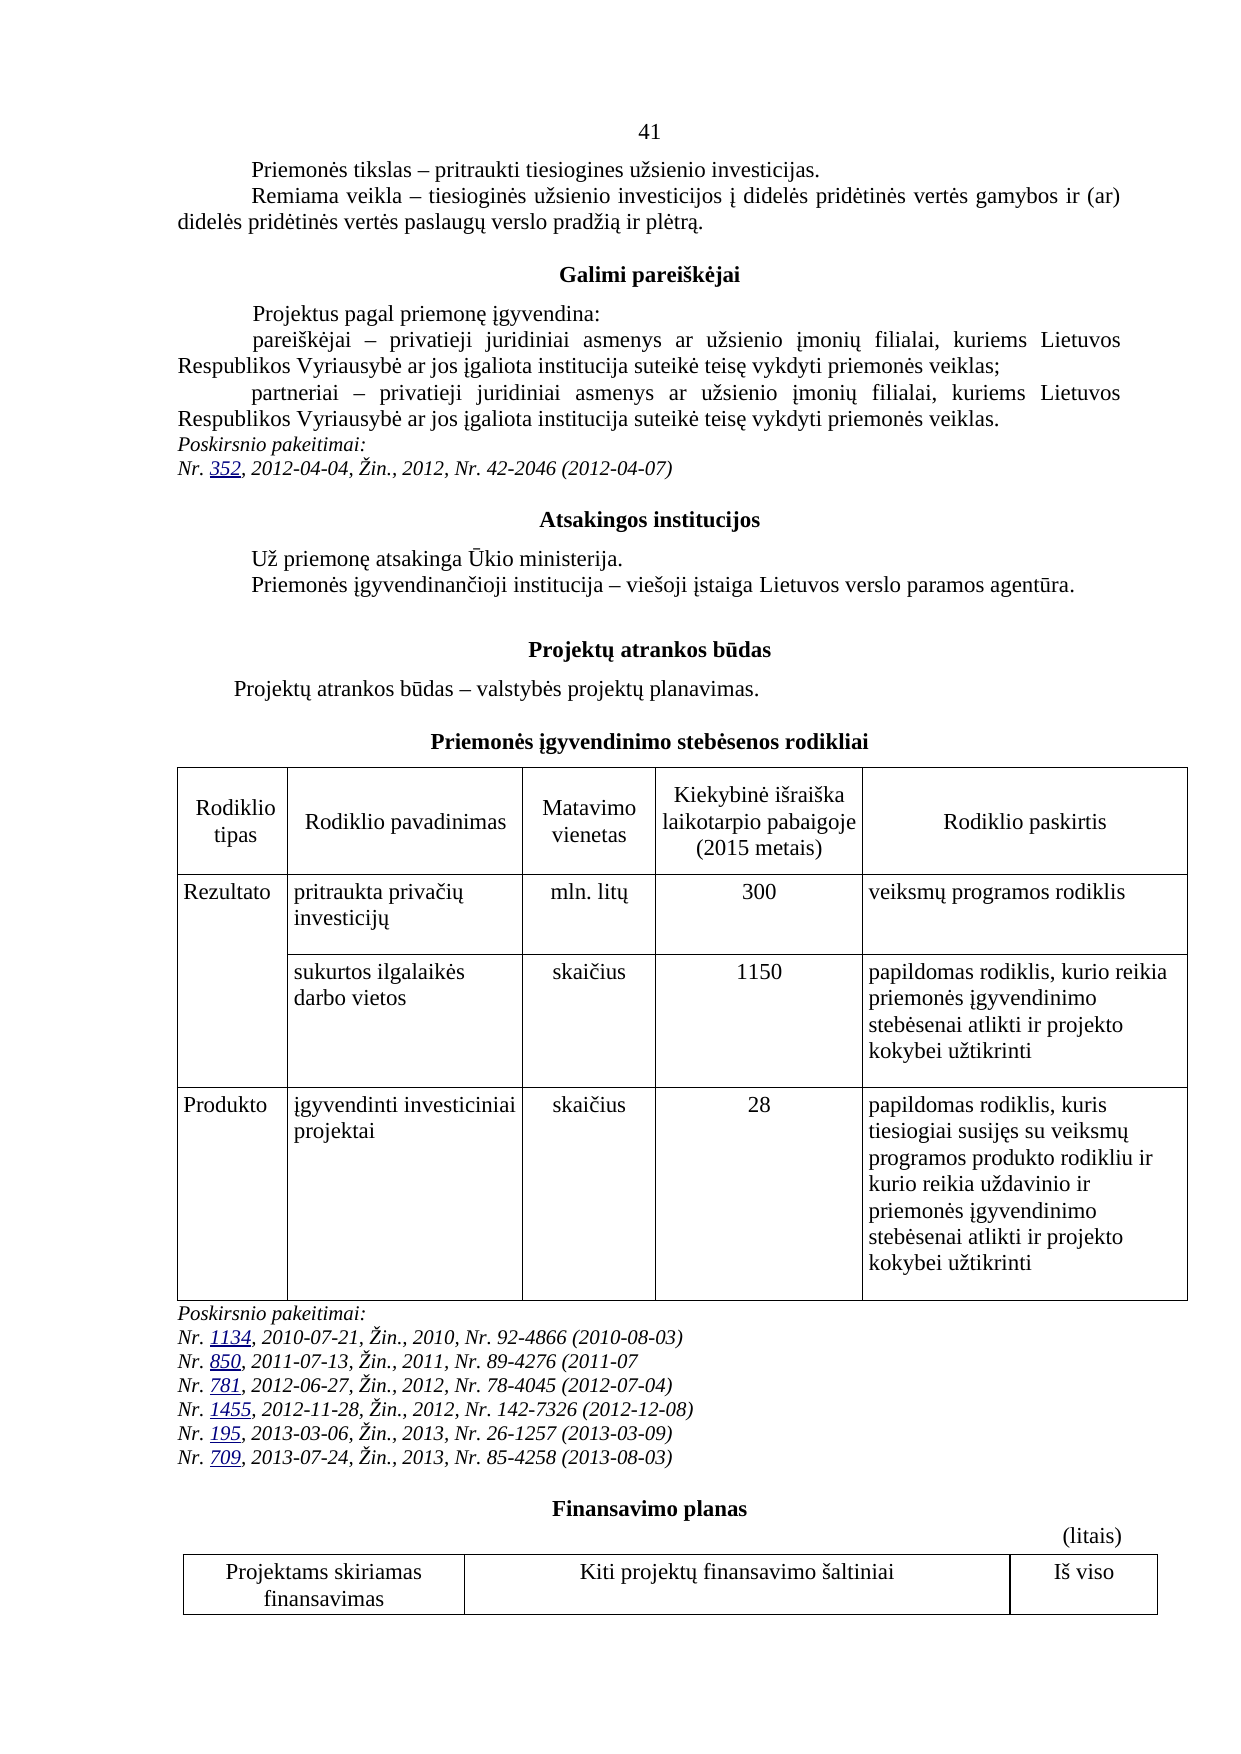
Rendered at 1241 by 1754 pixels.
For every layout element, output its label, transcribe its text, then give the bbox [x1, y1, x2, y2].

table_header Kiti projektų finansavimo šaltiniai [465, 1555, 1009, 1614]
text Poskirsnio pakeitimai: [177, 1301, 1122, 1324]
text partneriai – privatieji juridiniai asmenys ar užsienio įmonių filialai, kuriems Lietuvos Respublikos Vyriausybė ar jos įgaliota institucija suteikė teisę vykdyti priemonės veiklas. [177, 379, 1122, 432]
table_cell skaičius [523, 1088, 655, 1299]
table_cell įgyvendinti investiciniai projektai [288, 1088, 522, 1299]
text Poskirsnio pakeitimai: [177, 432, 1122, 456]
text Nr. 1455, 2012-11-28, Žin., 2012, Nr. 142-7326 (2012-12-08) [177, 1397, 1122, 1421]
table_cell veiksmų programos rodiklis [863, 875, 1187, 954]
text Finansavimo planas [177, 1495, 1122, 1522]
table_header Projektams skiriamas finansavimas [184, 1555, 464, 1614]
table_cell 1150 [656, 955, 862, 1087]
table_header Rodiklio paskirtis [863, 768, 1187, 874]
text Remiama veikla – tiesioginės užsienio investicijos į didelės pridėtinės vertės gamybos ir (ar) didelės pridėtinės vertės paslaugų verslo pradžią ir plėtrą. [177, 182, 1122, 235]
text Priemonės įgyvendinančioji institucija – viešoji įstaiga Lietuvos verslo paramos agentūra. [177, 571, 1122, 598]
table_cell Produkto [178, 1088, 287, 1299]
table_header Iš viso [1011, 1555, 1157, 1614]
table_cell papildomas rodiklis, kuris tiesiogiai susijęs su veiksmų programos produkto rodikliu ir kurio reikia uždavinio ir priemonės įgyvendinimo stebėsenai atlikti ir projekto kokybei užtikrinti [863, 1088, 1187, 1299]
text Nr. 195, 2013-03-06, Žin., 2013, Nr. 26-1257 (2013-03-09) [177, 1421, 1122, 1445]
text Nr. 1134, 2010-07-21, Žin., 2010, Nr. 92-4866 (2010-08-03) [177, 1324, 1122, 1349]
text Galimi pareiškėjai [177, 261, 1122, 287]
table_cell papildomas rodiklis, kurio reikia priemonės įgyvendinimo stebėsenai atlikti ir projekto kokybei užtikrinti [863, 955, 1187, 1087]
table_header Matavimo vienetas [523, 768, 655, 874]
table_header Kiekybinė išraiška laikotarpio pabaigoje (2015 metais) [656, 768, 862, 874]
text Nr. 352, 2012-04-04, Žin., 2012, Nr. 42-2046 (2012-04-07) [177, 456, 1122, 480]
table_cell 28 [656, 1088, 862, 1299]
text Nr. 850, 2011-07-13, Žin., 2011, Nr. 89-4276 (2011-07 [177, 1349, 1122, 1373]
text pareiškėjai – privatieji juridiniai asmenys ar užsienio įmonių filialai, kuriems Lietuvos Respublikos Vyriausybė ar jos įgaliota institucija suteikė teisę vykdyti priemonės veiklas; [177, 326, 1122, 379]
text Priemonės tikslas – pritraukti tiesiogines užsienio investicijas. [177, 156, 1122, 182]
table_cell Rezultato [178, 875, 287, 1087]
text Projektų atrankos būdas [177, 637, 1122, 663]
table_cell sukurtos ilgalaikės darbo vietos [288, 955, 522, 1087]
table_cell 300 [656, 875, 862, 954]
text Projektų atrankos būdas – valstybės projektų planavimas. [177, 675, 1122, 702]
table_cell pritraukta privačių investicijų [288, 875, 522, 954]
text Nr. 709, 2013-07-24, Žin., 2013, Nr. 85-4258 (2013-08-03) [177, 1445, 1122, 1469]
table_header Rodiklio pavadinimas [288, 768, 522, 874]
text Priemonės įgyvendinimo stebėsenos rodikliai [177, 728, 1122, 754]
text Nr. 781, 2012-06-27, Žin., 2012, Nr. 78-4045 (2012-07-04) [177, 1373, 1122, 1397]
text Atsakingos institucijos [177, 506, 1122, 532]
table_header Rodiklio tipas [178, 768, 287, 874]
text Už priemonę atsakinga Ūkio ministerija. [177, 545, 1122, 571]
table_cell skaičius [523, 955, 655, 1087]
text (litais) [177, 1522, 1122, 1548]
table_cell mln. litų [523, 875, 655, 954]
text Projektus pagal priemonę įgyvendina: [177, 300, 1122, 326]
